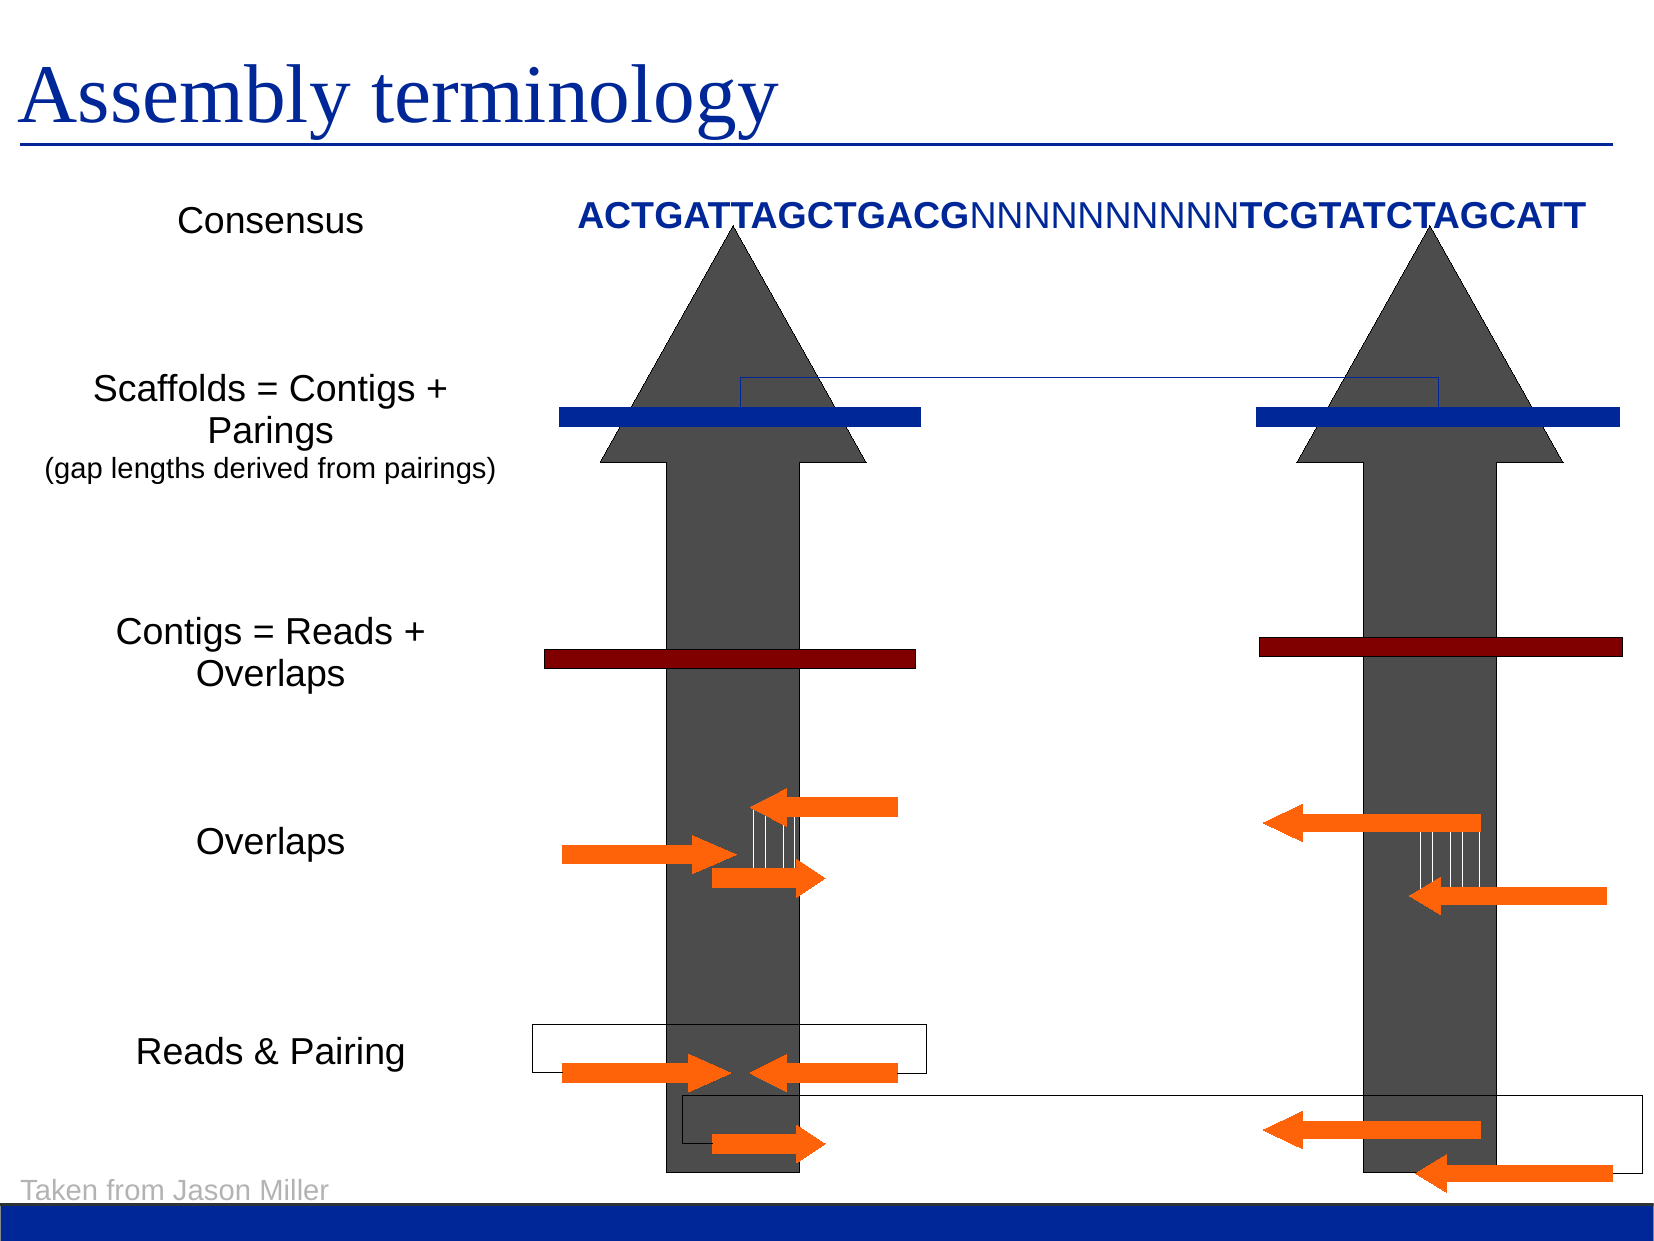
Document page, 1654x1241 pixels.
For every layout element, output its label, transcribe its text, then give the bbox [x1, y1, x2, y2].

text_box Consensus Scaffolds = Contigs + Parings (gap lengths derived from pairings) Contigs = Reads + Overlaps Overlaps Reads & Pairing [29, 192, 526, 1197]
text_box ACTGATTAGCTGACGNNNNNNNNNNTCGTATCTAGCATT [562, 187, 1613, 245]
title Assembly terminology [17, 0, 1589, 198]
text_box [666, 1122, 826, 1173]
text_box Taken from Jason Miller [5, 1166, 402, 1214]
text_box [544, 245, 921, 1121]
text_box [1256, 245, 1623, 1193]
